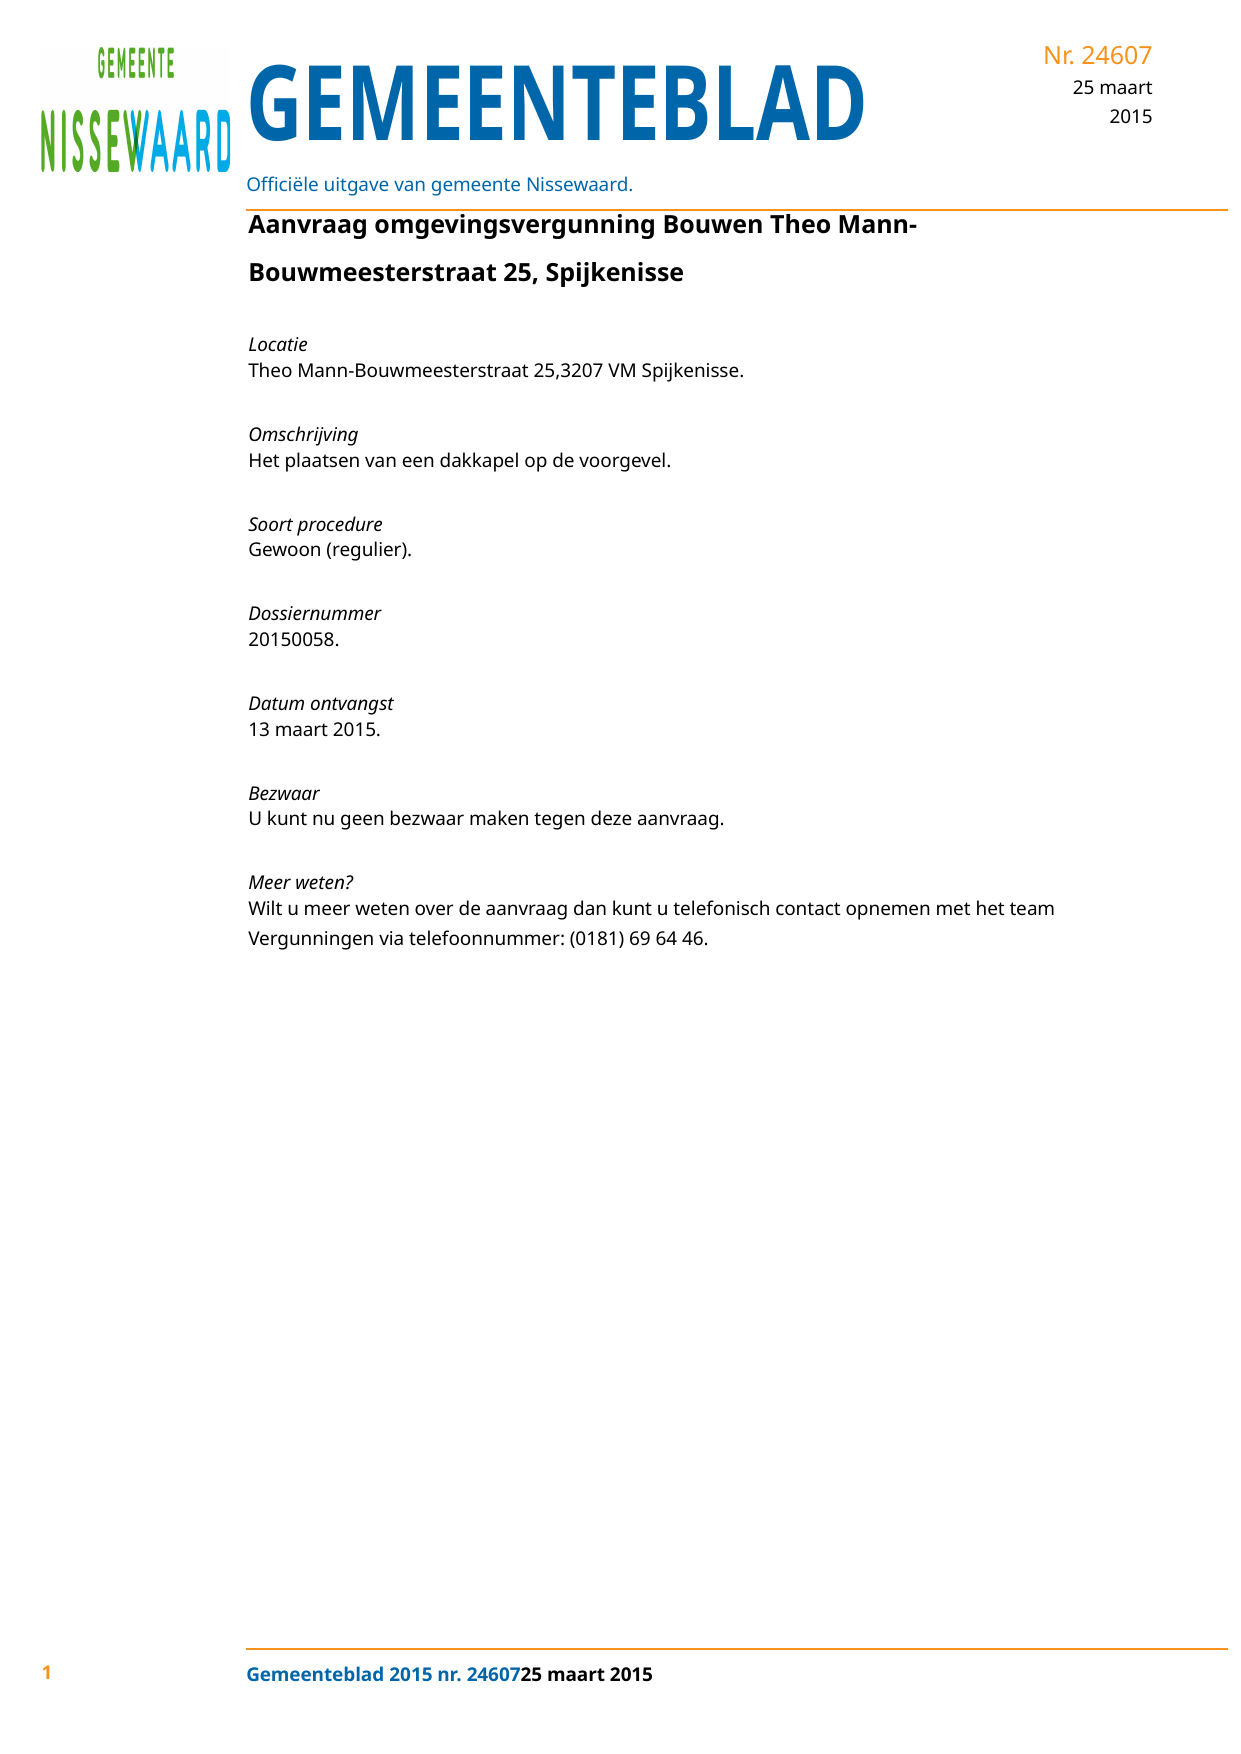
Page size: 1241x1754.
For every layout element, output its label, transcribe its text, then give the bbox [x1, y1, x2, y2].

text Omschrijving [248, 421, 1152, 447]
text Soort procedure [248, 511, 1152, 537]
picture [154, 157, 165, 172]
picture [200, 151, 206, 172]
picture [41, 47, 231, 172]
text 13 maart 2015. [248, 716, 1152, 742]
text Datum ontvangst [248, 690, 1152, 716]
text U kunt nu geen bezwaar maken tegen deze aanvraag. [248, 806, 1152, 831]
picture [201, 122, 206, 138]
text Dossiernummer [248, 601, 1152, 626]
text Meer weten? [248, 869, 1152, 895]
text Theo Mann-Bouwmeesterstraat 25,3207 VM Spijkenisse. [248, 357, 1152, 383]
picture [222, 122, 227, 160]
text Aanvraag omgevingsvergunning Bouwen Theo Mann- Bouwmeesterstraat 25, Spijkenisse [248, 211, 1152, 288]
picture [176, 157, 187, 172]
text Bezwaar [248, 780, 1152, 806]
text Wilt u meer weten over de aanvraag dan kunt u telefonisch contact opnemen met het team Vergunningen via telefoonnummer: (0181) 69 64 46. [248, 895, 1152, 951]
text Locatie [248, 331, 1152, 357]
text 20150058. [248, 626, 1152, 652]
text Het plaatsen van een dakkapel op de voorgevel. [248, 447, 1152, 473]
text Gewoon (regulier). [248, 537, 1152, 562]
